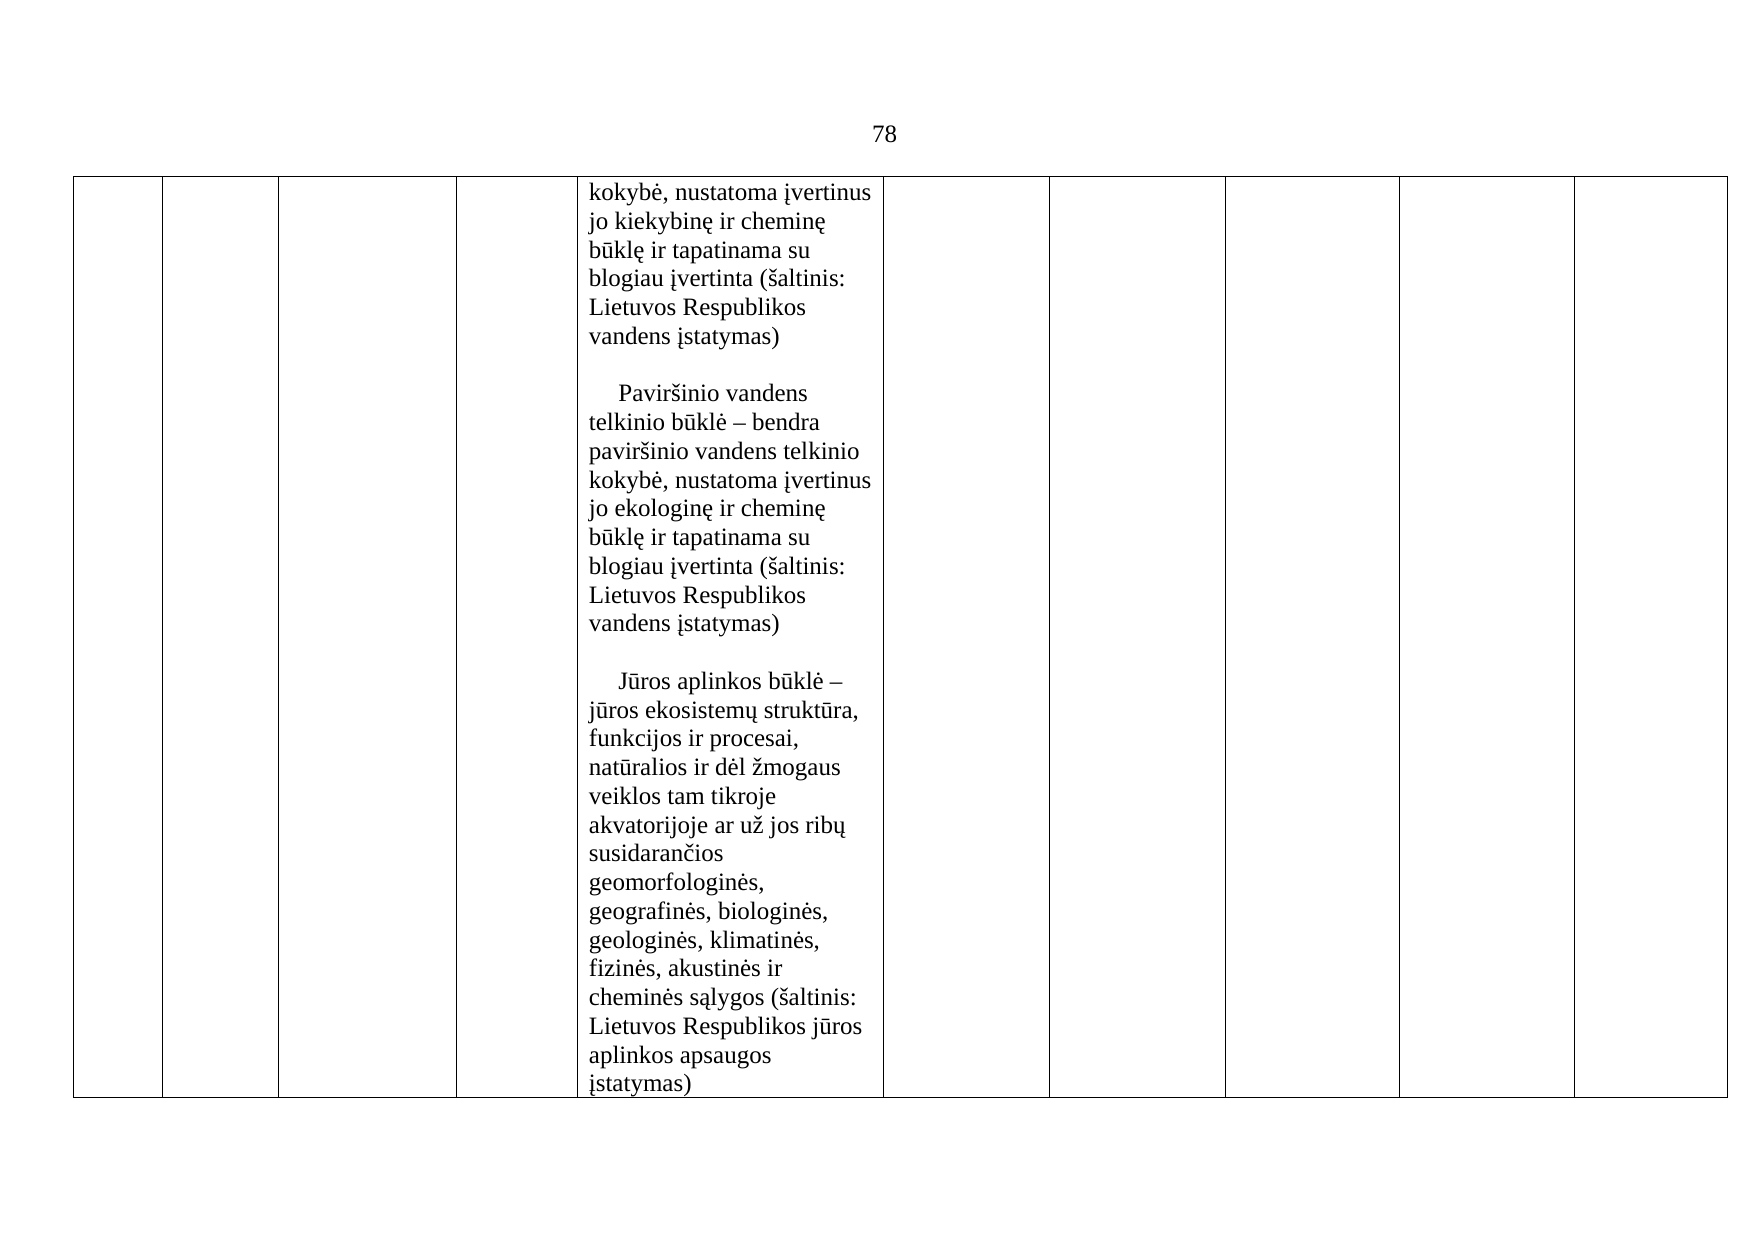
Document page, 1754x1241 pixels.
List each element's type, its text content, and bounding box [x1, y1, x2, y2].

table_cell [163, 177, 278, 1097]
table_cell kokybė, nustatoma įvertinus jo kiekybinę ir cheminę būklę ir tapatinama su blogiau įvertinta (šaltinis: Lietuvos Respublikos vandens įstatymas) Paviršinio vandens telkinio būklė – bendra paviršinio vandens telkinio kokybė, nustatoma įvertinus jo ekologinę ir cheminę būklę ir tapatinama su blogiau įvertinta (šaltinis: Lietuvos Respublikos vandens įstatymas) Jūros aplinkos būklė – jūros ekosistemų struktūra, funkcijos ir procesai, natūralios ir dėl žmogaus veiklos tam tikroje akvatorijoje ar už jos ribų susidarančios geomorfologinės, geografinės, biologinės, geologinės, klimatinės, fizinės, akustinės ir cheminės sąlygos (šaltinis: Lietuvos Respublikos jūros aplinkos apsaugos įstatymas) [578, 177, 883, 1097]
table_cell [74, 177, 162, 1097]
table_cell [884, 177, 1049, 1097]
table_cell [279, 177, 456, 1097]
table_cell [1226, 177, 1399, 1097]
table_cell [457, 177, 577, 1097]
table_cell [1575, 177, 1727, 1097]
table_cell [1050, 177, 1225, 1097]
table_cell [1400, 177, 1574, 1097]
